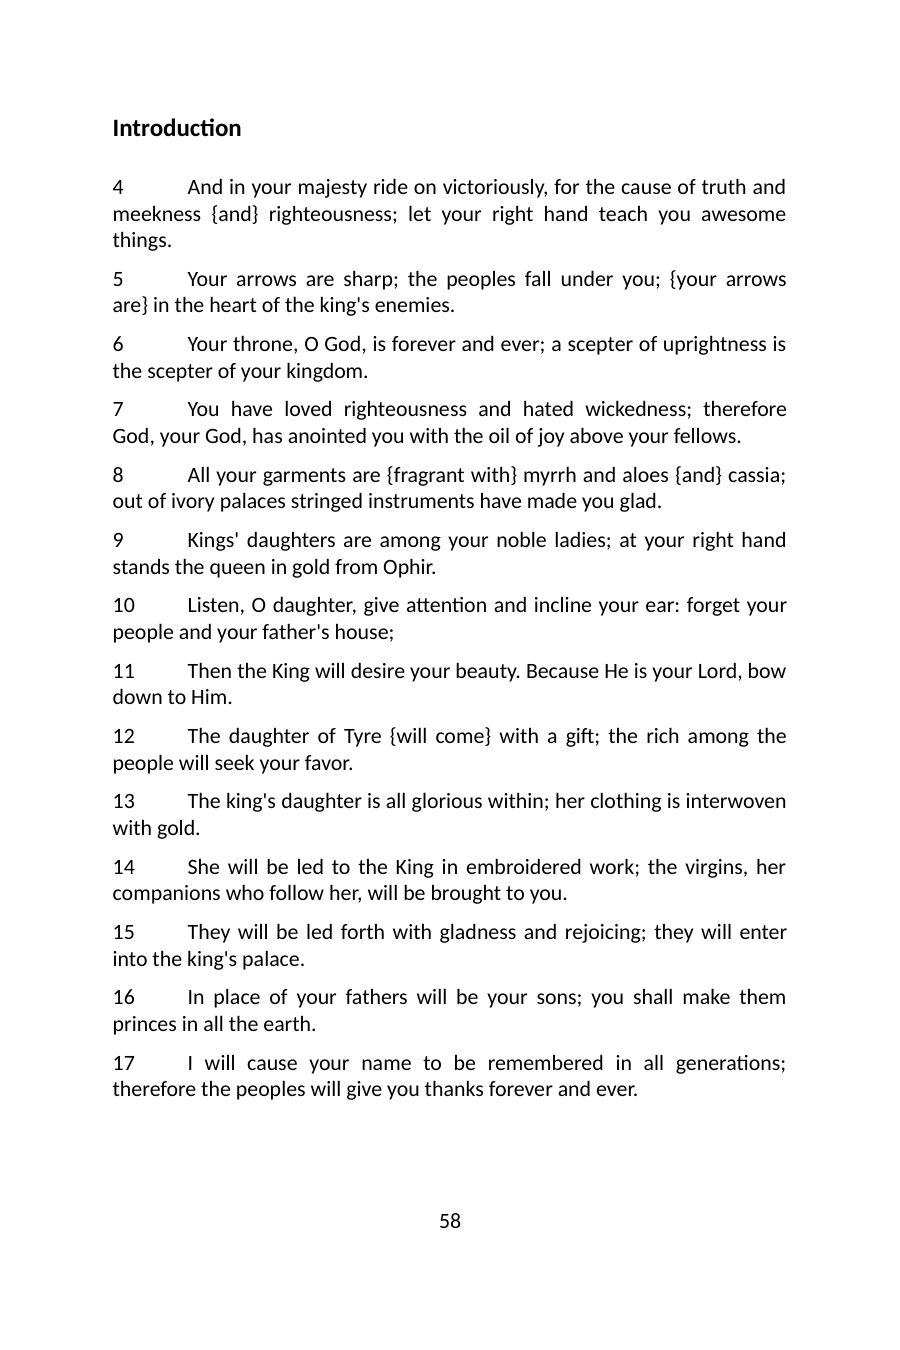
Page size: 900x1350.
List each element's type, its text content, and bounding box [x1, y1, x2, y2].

text 14 She will be led to the King in embroidered work; the virgins, her companions who follow her, will be brought to you. [112, 853, 787, 906]
text 16 In place of your fathers will be your sons; you shall make them princes in all the earth. [112, 983, 787, 1037]
text 8 All your garments are {fragrant with} myrrh and aloes {and} cassia; out of ivory palaces stringed instruments have made you glad. [112, 461, 787, 514]
text 4 And in your majesty ride on victoriously, for the cause of truth and meekness {and} righteousness; let your right hand teach you awesome things. [112, 173, 787, 253]
text 7 You have loved righteousness and hated wickedness; therefore God, your God, has anointed you with the oil of joy above your fellows. [112, 396, 787, 449]
text 13 The king's daughter is all glorious within; her clothing is interwoven with gold. [112, 787, 787, 841]
text 6 Your throne, O God, is forever and ever; a scepter of uprightness is the scepter of your kingdom. [112, 330, 787, 384]
text 12 The daughter of Tyre {will come} with a gift; the rich among the people will seek your favor. [112, 722, 787, 776]
text 11 Then the King will desire your beauty. Because He is your Lord, bow down to Him. [112, 657, 787, 710]
text 17 I will cause your name to be remembered in all generations; therefore the peoples will give you thanks forever and ever. [112, 1049, 787, 1102]
text 9 Kings' daughters are among your noble ladies; at your right hand stands the queen in gold from Ophir. [112, 526, 787, 579]
text 15 They will be led forth with gladness and rejoicing; they will enter into the king's palace. [112, 918, 787, 971]
text 10 Listen, O daughter, give attention and incline your ear: forget your people and your father's house; [112, 592, 787, 645]
text 5 Your arrows are sharp; the peoples fall under you; {your arrows are} in the heart of the king's enemies. [112, 265, 787, 318]
